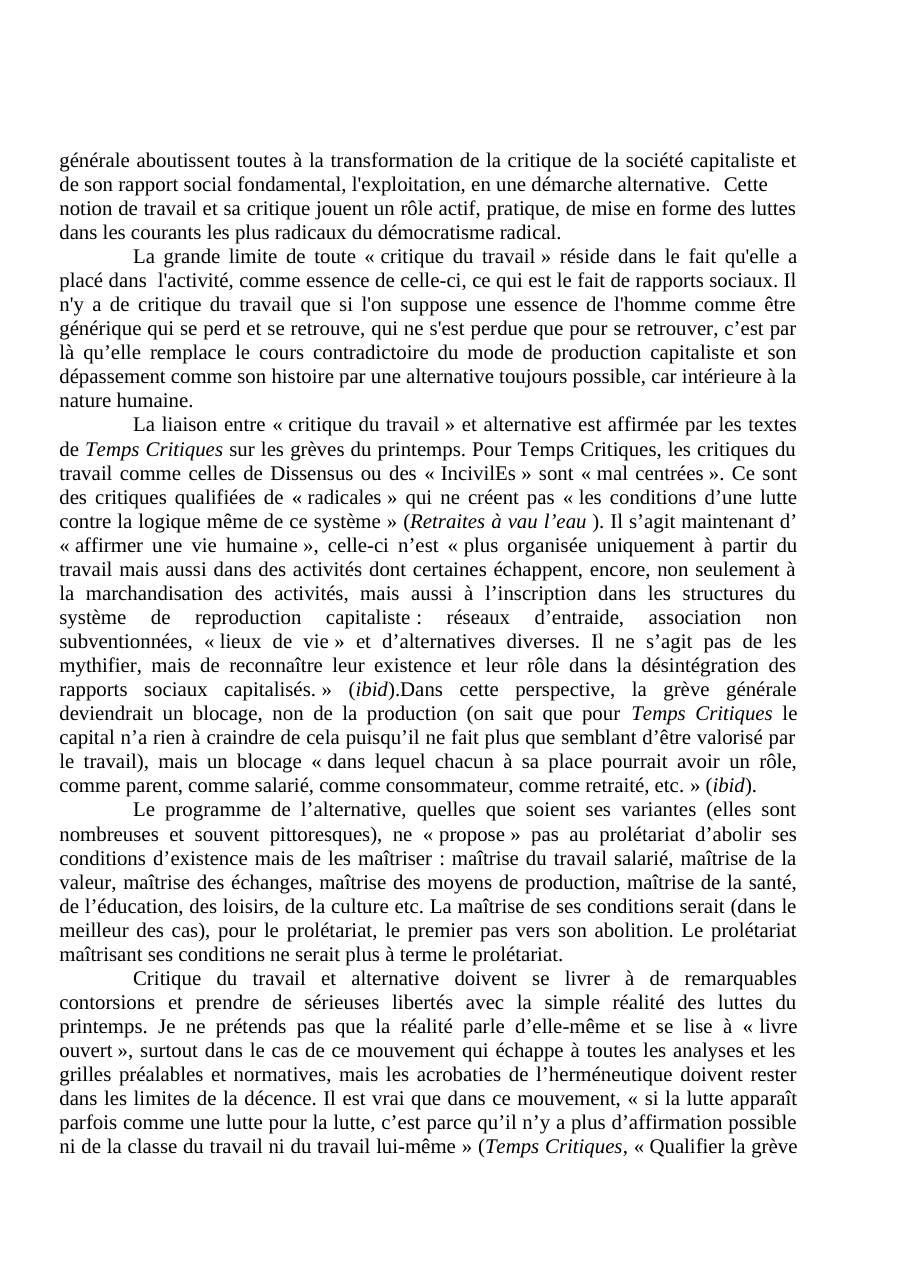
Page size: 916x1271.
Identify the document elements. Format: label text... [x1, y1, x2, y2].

text La liaison entre « critique du travail » et alternative est affirmée par les textes de Temps Critiques sur les grèves du printemps. Pour Temps Critiques, les critiques du travail comme celles de Dissensus ou des « IncivilEs » sont « mal centrées ». Ce sont des critiques qualifiées de « radicales » qui ne créent pas « les conditions d’une lutte contre la logique même de ce système » (Retraites à vau l’eau ). Il s’agit maintenant d’ « affirmer une vie humaine », celle-ci n’est « plus organisée uniquement à partir du travail mais aussi dans des activités dont certaines échappent, encore, non seulement à la marchandisation des activités, mais aussi à l’inscription dans les structures du système de reproduction capitaliste : réseaux d’entraide, association non subventionnées, « lieux de vie » et d’alternatives diverses. Il ne s’agit pas de les mythifier, mais de reconnaître leur existence et leur rôle dans la désintégration des rapports sociaux capitalisés. » (ibid).Dans cette perspective, la grève générale deviendrait un blocage, non de la production (on sait que pour Temps Critiques le capital n’a rien à craindre de cela puisqu’il ne fait plus que semblant d’être valorisé par le travail), mais un blocage « dans lequel chacun à sa place pourrait avoir un rôle, comme parent, comme salarié, comme consommateur, comme retraité, etc. » (ibid). [59, 412, 797, 797]
text La grande limite de toute « critique du travail » réside dans le fait qu'elle a placé dans l'activité, comme essence de celle-ci, ce qui est le fait de rapports sociaux. Il n'y a de critique du travail que si l'on suppose une essence de l'homme comme être générique qui se perd et se retrouve, qui ne s'est perdue que pour se retrouver, c’est par là qu’elle remplace le cours contradictoire du mode de production capitaliste et son dépassement comme son histoire par une alternative toujours possible, car intérieure à la nature humaine. [59, 244, 797, 412]
text Le programme de l’alternative, quelles que soient ses variantes (elles sont nombreuses et souvent pittoresques), ne « propose » pas au prolétariat d’abolir ses conditions d’existence mais de les maîtriser : maîtrise du travail salarié, maîtrise de la valeur, maîtrise des échanges, maîtrise des moyens de production, maîtrise de la santé, de l’éducation, des loisirs, de la culture etc. La maîtrise de ses conditions serait (dans le meilleur des cas), pour le prolétariat, le premier pas vers son abolition. Le prolétariat maîtrisant ses conditions ne serait plus à terme le prolétariat. [59, 797, 797, 966]
text générale aboutissent toutes à la transformation de la critique de la société capitaliste et de son rapport social fondamental, l'exploitation, en une démarche alternative. Cette notion de travail et sa critique jouent un rôle actif, pratique, de mise en forme des luttes dans les courants les plus radicaux du démocratisme radical. [59, 148, 797, 244]
text Critique du travail et alternative doivent se livrer à de remarquables contorsions et prendre de sérieuses libertés avec la simple réalité des luttes du printemps. Je ne prétends pas que la réalité parle d’elle-même et se lise à « livre ouvert », surtout dans le cas de ce mouvement qui échappe à toutes les analyses et les grilles préalables et normatives, mais les acrobaties de l’herméneutique doivent rester dans les limites de la décence. Il est vrai que dans ce mouvement, « si la lutte apparaît parfois comme une lutte pour la lutte, c’est parce qu’il n’y a plus d’affirmation possible ni de la classe du travail ni du travail lui-même » (Temps Critiques, « Qualifier la grève [59, 966, 797, 1158]
